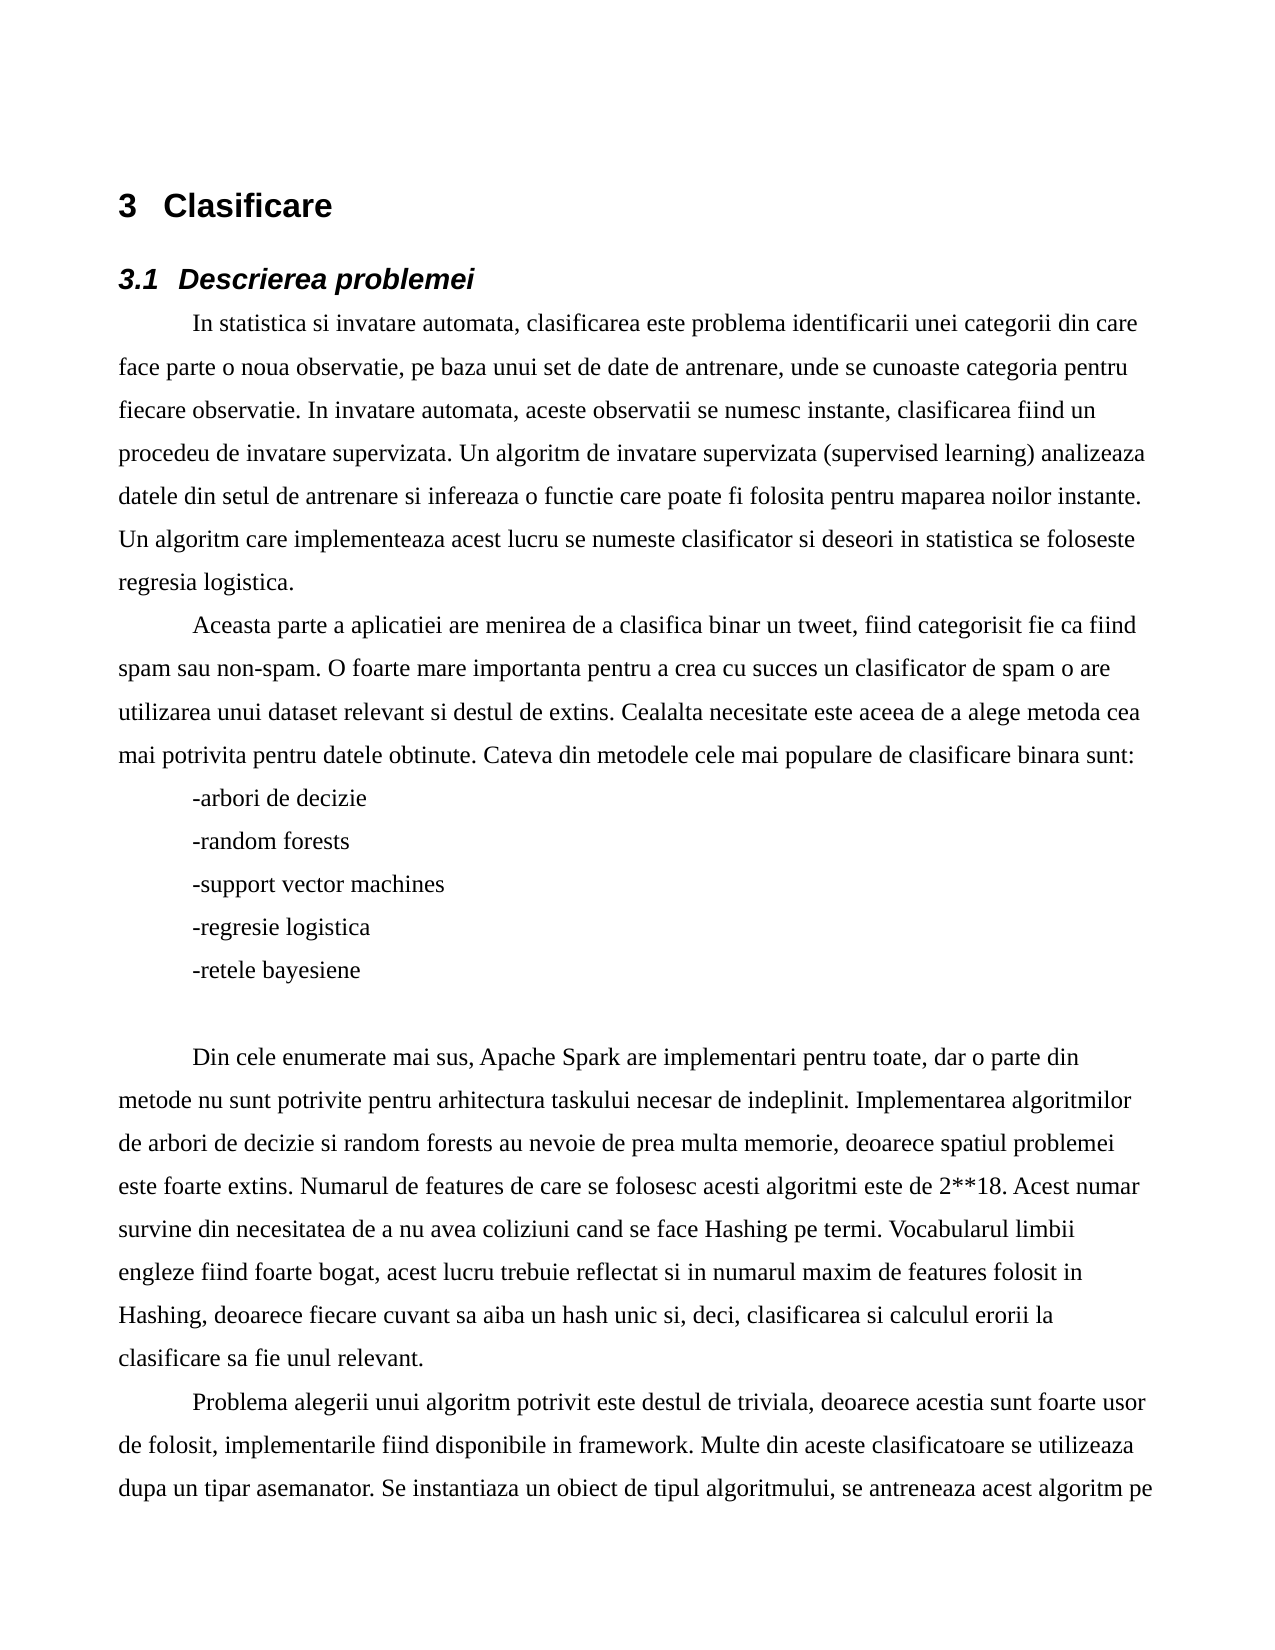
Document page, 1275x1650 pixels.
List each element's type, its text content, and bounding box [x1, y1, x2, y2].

text In statistica si invatare automata, clasificarea este problema identificarii unei categorii din care face parte o noua observatie, pe baza unui set de date de antrenare, unde se cunoaste categoria pentru fiecare observatie. In invatare automata, aceste observatii se numesc instante, clasificarea fiind un procedeu de invatare supervizata. Un algoritm de invatare supervizata (supervised learning) analizeaza datele din setul de antrenare si infereaza o functie care poate fi folosita pentru maparea noilor instante. Un algoritm care implementeaza acest lucru se numeste clasificator si deseori in statistica se foloseste regresia logistica. [118, 308, 1157, 596]
subtitle Clasificare [118, 186, 1157, 225]
text -retele bayesiene [118, 955, 1157, 984]
text -support vector machines [118, 869, 1157, 898]
subtitle Descrierea problemei [118, 262, 1157, 296]
text -arbori de decizie -random forests [118, 783, 1157, 855]
text Problema alegerii unui algoritm potrivit este destul de triviala, deoarece acestia sunt foarte usor de folosit, implementarile fiind disponibile in framework. Multe din aceste clasificatoare se utilizeaza dupa un tipar asemanator. Se instantiaza un obiect de tipul algoritmului, se antreneaza acest algoritm pe [118, 1387, 1157, 1502]
text Aceasta parte a aplicatiei are menirea de a clasifica binar un tweet, fiind categorisit fie ca fiind spam sau non-spam. O foarte mare importanta pentru a crea cu succes un clasificator de spam o are utilizarea unui dataset relevant si destul de extins. Cealalta necesitate este aceea de a alege metoda cea mai potrivita pentru datele obtinute. Cateva din metodele cele mai populare de clasificare binara sunt: [118, 610, 1157, 768]
text -regresie logistica [118, 912, 1157, 941]
text Din cele enumerate mai sus, Apache Spark are implementari pentru toate, dar o parte din metode nu sunt potrivite pentru arhitectura taskului necesar de indeplinit. Implementarea algoritmilor de arbori de decizie si random forests au nevoie de prea multa memorie, deoarece spatiul problemei este foarte extins. Numarul de features de care se folosesc acesti algoritmi este de 2**18. Acest numar survine din necesitatea de a nu avea coliziuni cand se face Hashing pe termi. Vocabularul limbii engleze fiind foarte bogat, acest lucru trebuie reflectat si in numarul maxim de features folosit in Hashing, deoarece fiecare cuvant sa aiba un hash unic si, deci, clasificarea si calculul erorii la clasificare sa fie unul relevant. [118, 1042, 1157, 1372]
